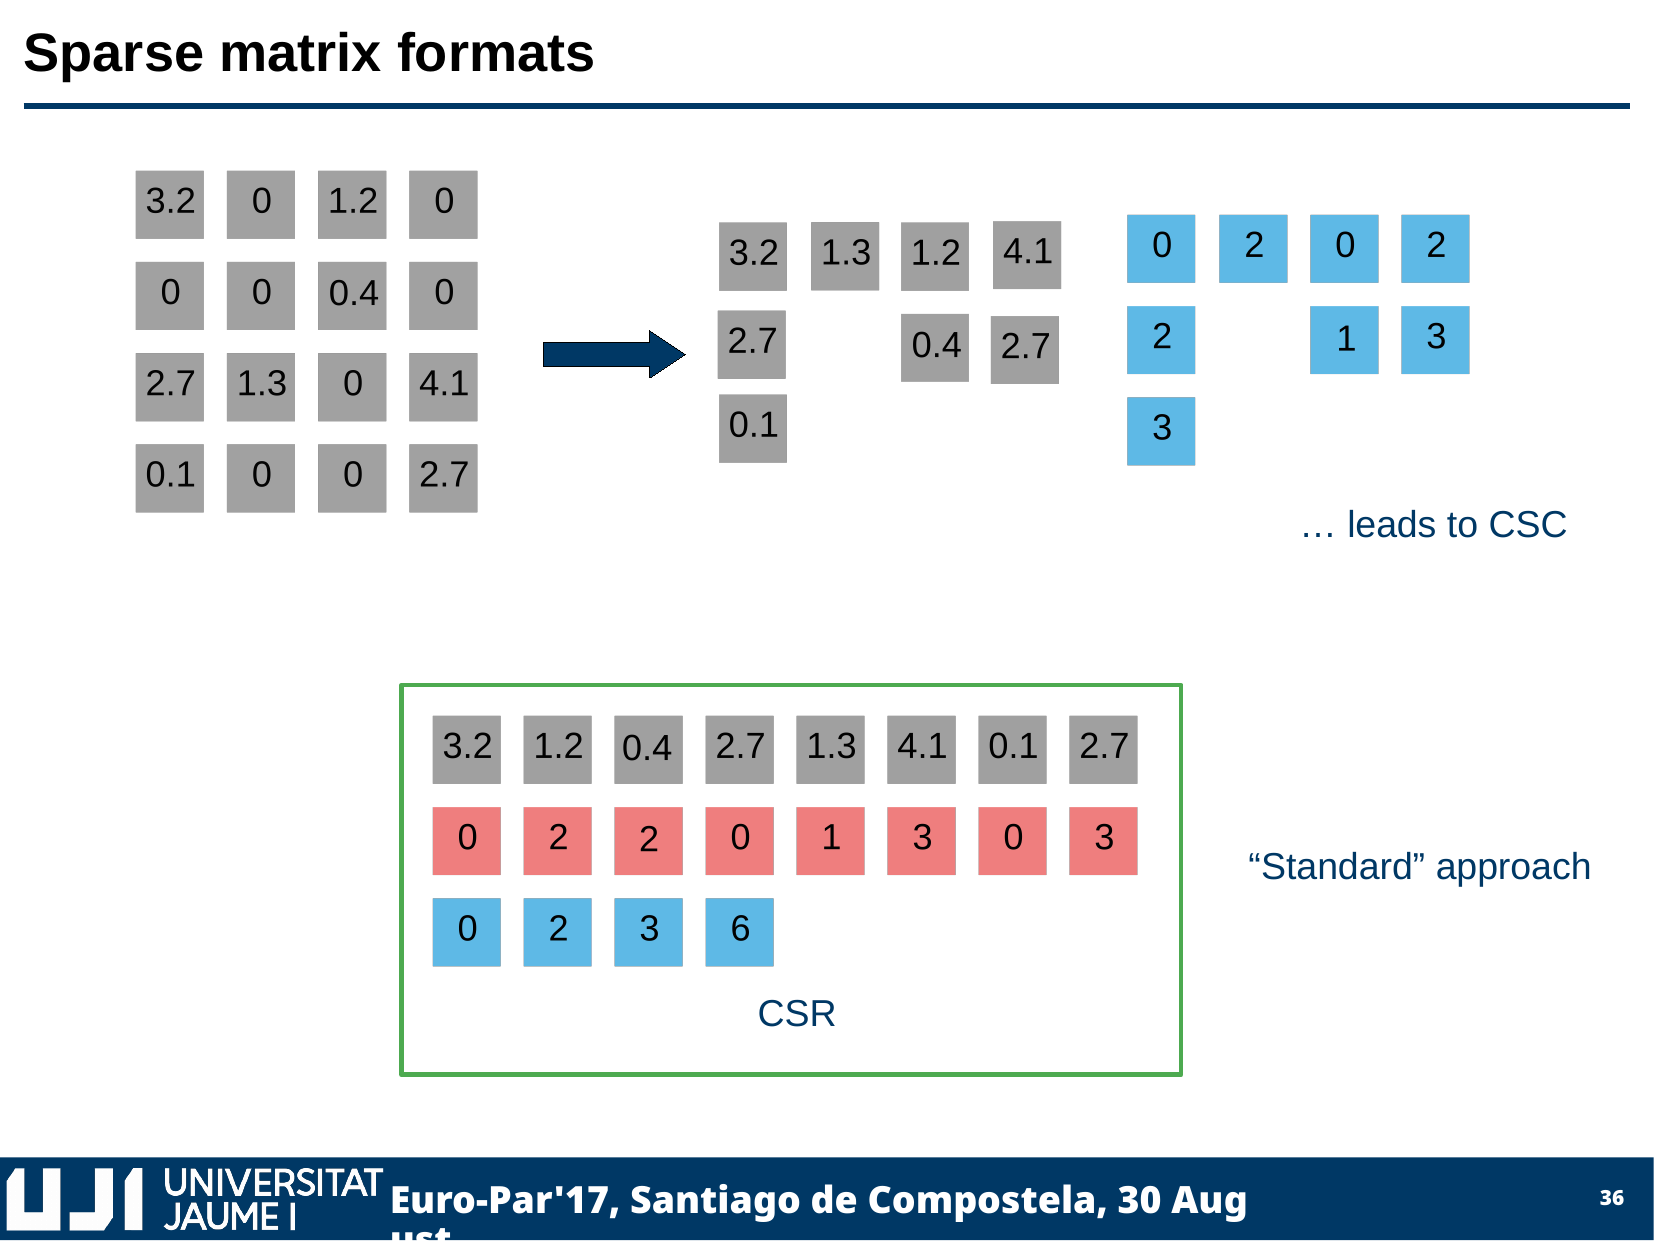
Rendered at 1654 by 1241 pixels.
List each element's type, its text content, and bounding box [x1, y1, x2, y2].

text_box CSR [743, 985, 852, 1043]
text_box … leads to CSC [1284, 496, 1583, 553]
picture [128, 163, 485, 520]
picture [425, 708, 1145, 974]
title Sparse matrix formats [23, 0, 1630, 107]
text_box “Standard” approach [1233, 838, 1607, 896]
text_box [543, 330, 686, 378]
picture [0, 1158, 390, 1241]
picture [710, 207, 1477, 473]
